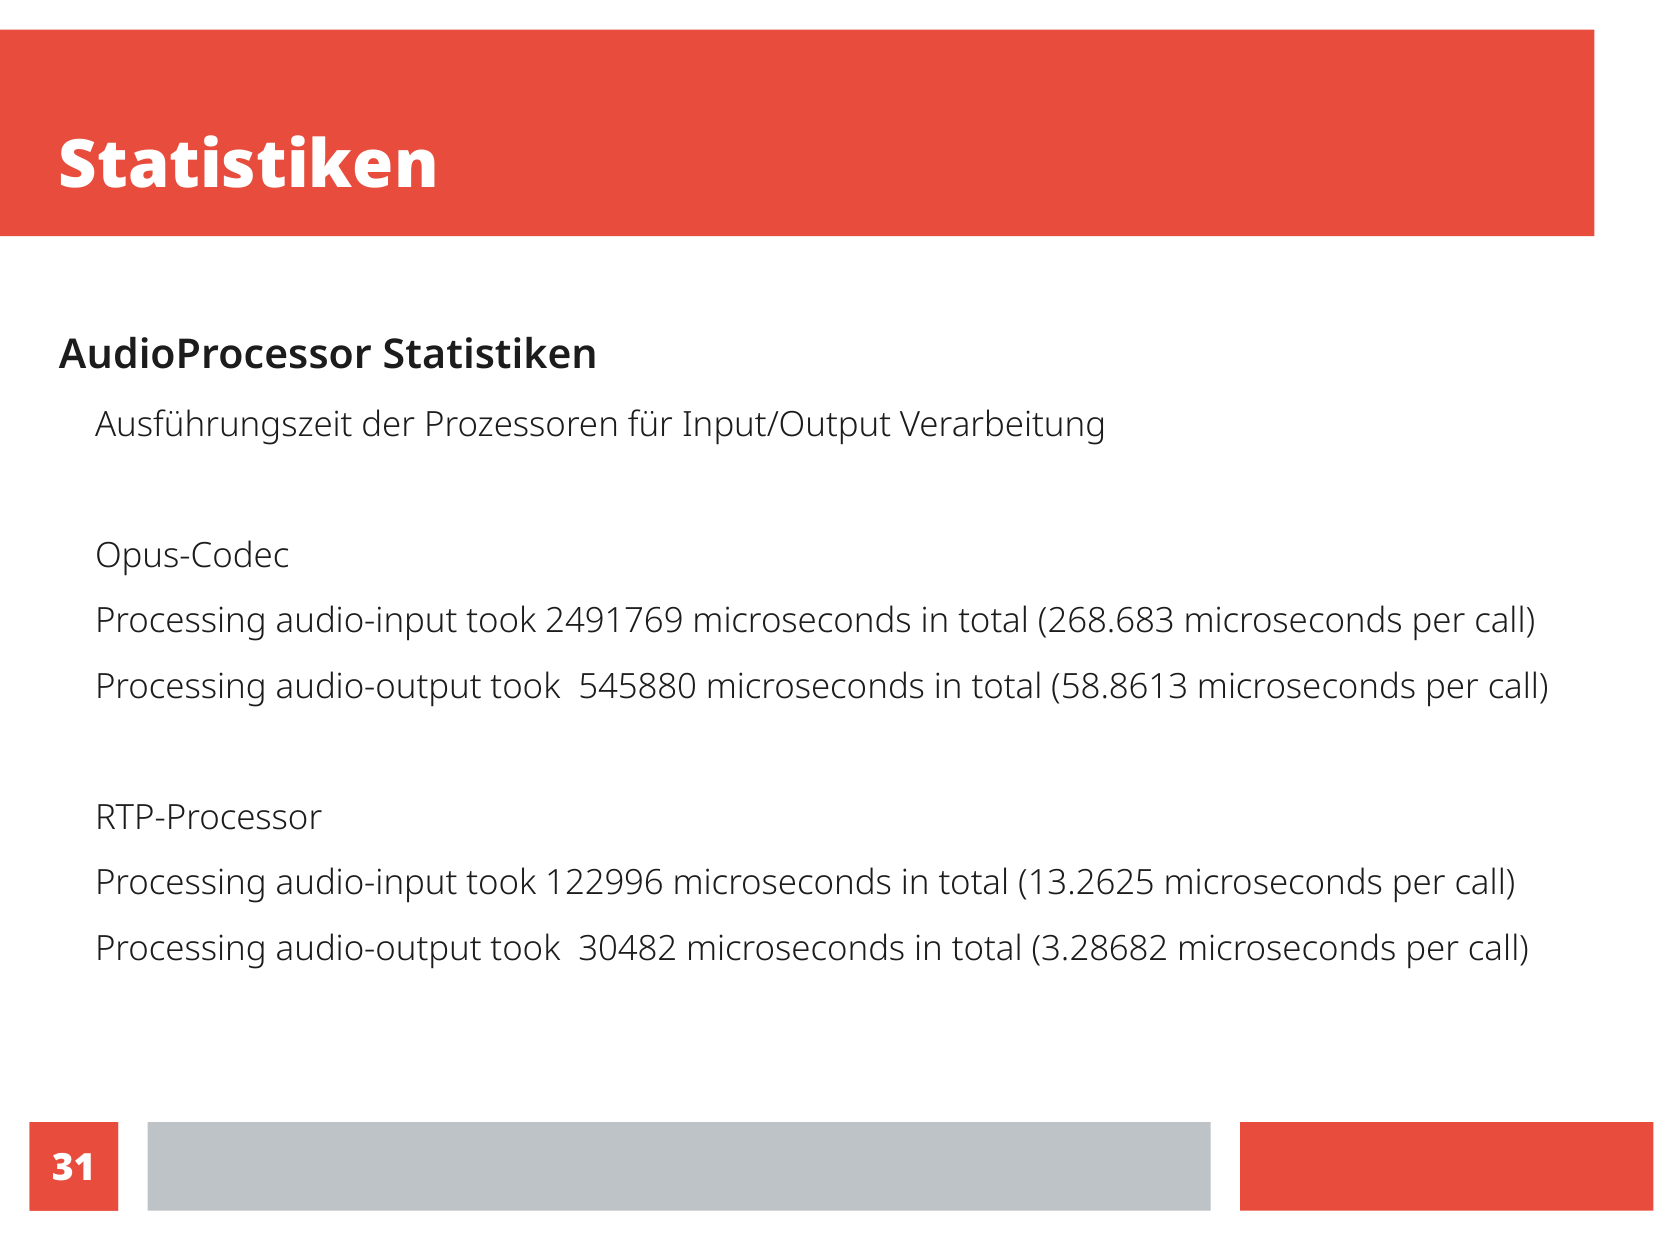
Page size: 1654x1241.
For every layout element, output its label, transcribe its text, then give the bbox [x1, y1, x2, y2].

title Statistiken [59, 59, 1595, 207]
list AudioProcessor Statistiken Ausführungszeit der Prozessoren für Input/Output Verarbeitung Opus-Codec Processing audio-input took 2491769 microseconds in total (268.683 microseconds per call) Processing audio-output took 545880 microseconds in total (58.8613 microseconds per call) RTP-Processor Processing audio-input took 122996 microseconds in total (13.2625 microseconds per call) Processing audio-output took 30482 microseconds in total (3.28682 microseconds per call) [59, 324, 1565, 1093]
